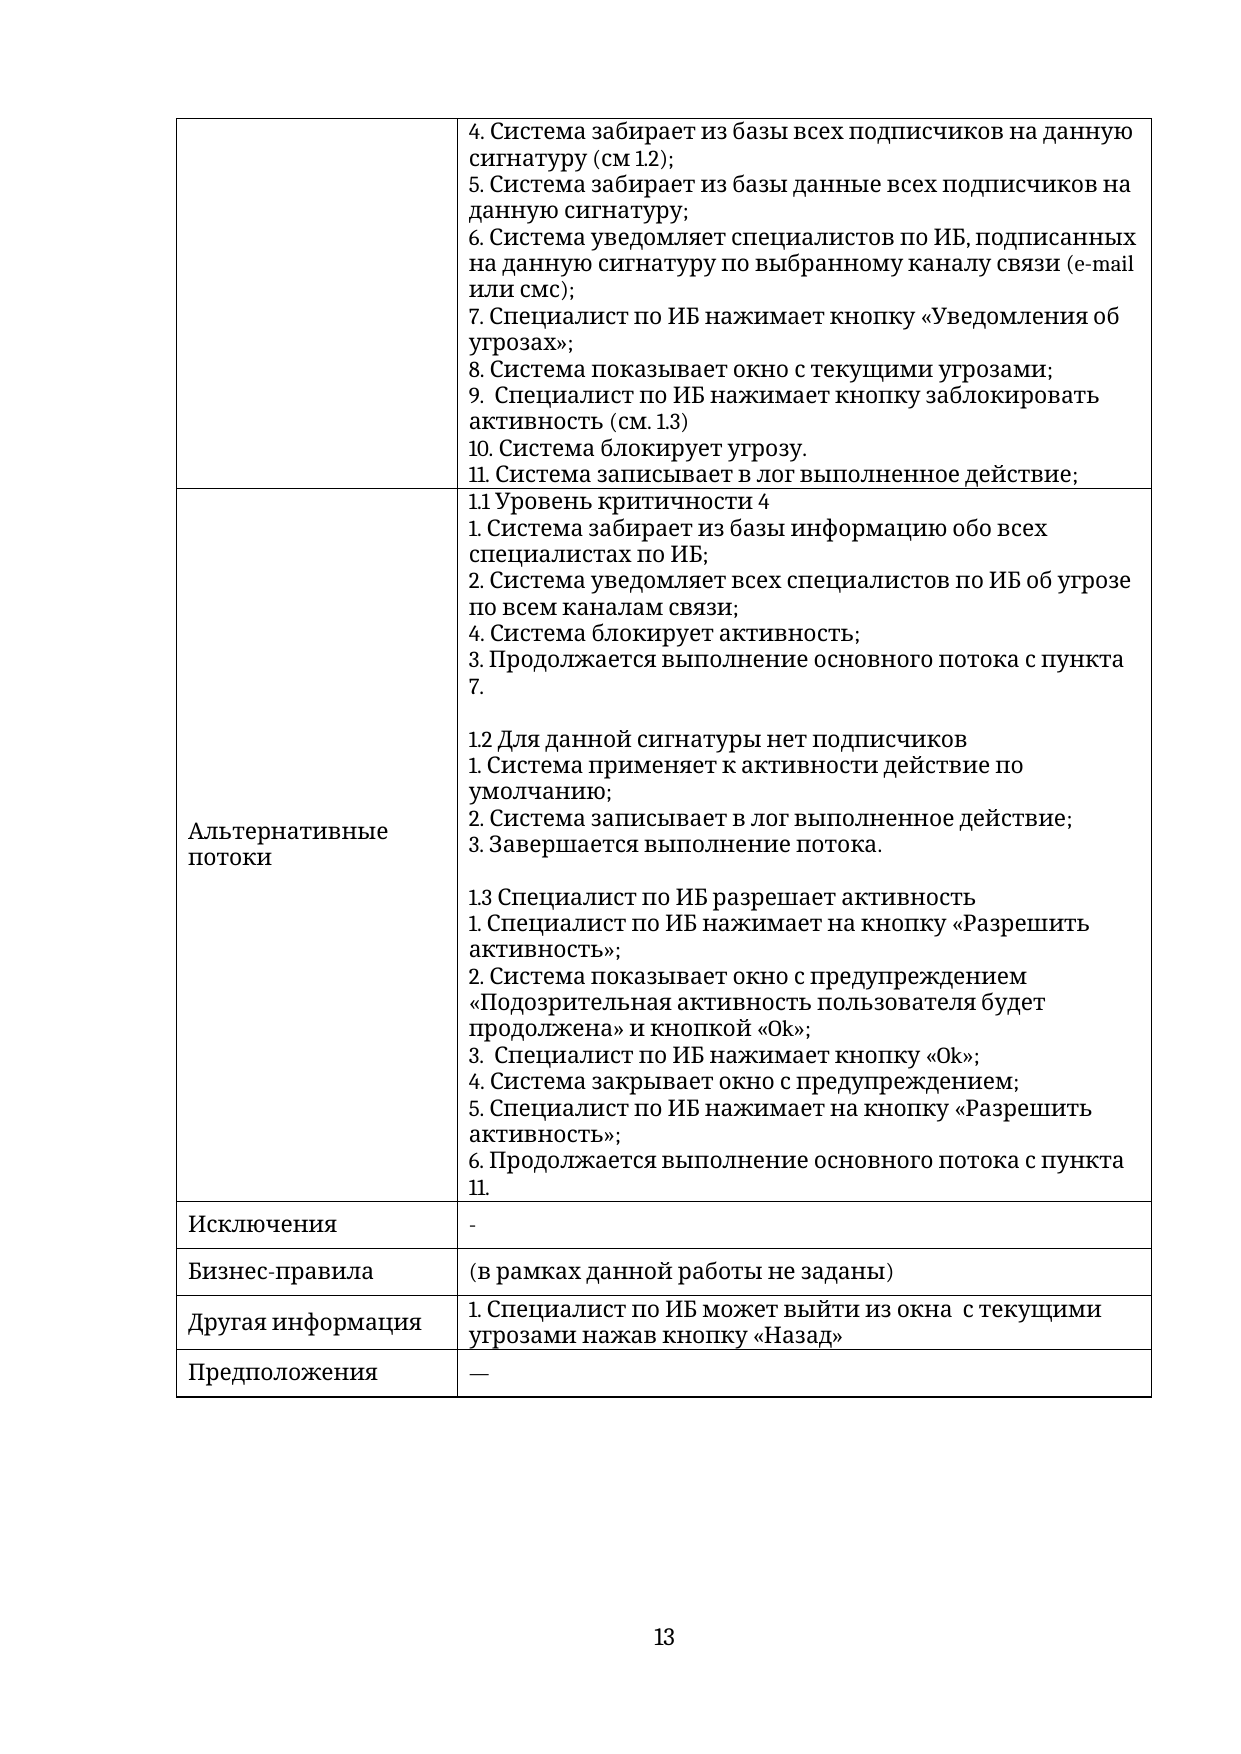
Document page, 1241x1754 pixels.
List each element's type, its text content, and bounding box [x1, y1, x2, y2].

table_cell Бизнес-правила [177, 1249, 457, 1295]
table_cell Исключения [177, 1202, 457, 1248]
table_cell 1.1 Уровень критичности 4 1. Система забирает из базы информацию обо всех специалистах по ИБ; 2. Система уведомляет всех специалистов по ИБ об угрозе по всем каналам связи; 4. Система блокирует активность; 3. Продолжается выполнение основного потока с пункта 7. 1.2 Для данной сигнатуры нет подписчиков 1. Система применяет к активности действие по умолчанию; 2. Система записывает в лог выполненное действие; 3. Завершается выполнение потока. 1.3 Специалист по ИБ разрешает активность 1. Специалист по ИБ нажимает на кнопку «Разрешить активность»; 2. Система показывает окно с предупреждением «Подозрительная активность пользователя будет продолжена» и кнопкой «Ok»; 3. Специалист по ИБ нажимает кнопку «Ok»; 4. Система закрывает окно с предупреждением; 5. Специалист по ИБ нажимает на кнопку «Разрешить активность»; 6. Продолжается выполнение основного потока с пункта 11. [458, 489, 1151, 1201]
table_cell - [458, 1202, 1151, 1248]
table_cell Предположения [177, 1350, 457, 1396]
table_cell (в рамках данной работы не заданы) [458, 1249, 1151, 1295]
table_cell Другая информация [177, 1296, 457, 1349]
table_cell 4. Система забирает из базы всех подписчиков на данную сигнатуру (см 1.2); 5. Система забирает из базы данные всех подписчиков на данную сигнатуру; 6. Система уведомляет специалистов по ИБ, подписанных на данную сигнатуру по выбранному каналу связи (e-mail или смс); 7. Специалист по ИБ нажимает кнопку «Уведомления об угрозах»; 8. Система показывает окно с текущими угрозами; 9. Специалист по ИБ нажимает кнопку заблокировать активность (см. 1.3) 10. Система блокирует угрозу. 11. Система записывает в лог выполненное действие; [458, 119, 1151, 488]
table_cell 1. Специалист по ИБ может выйти из окна с текущими угрозами нажав кнопку «Назад» [458, 1296, 1151, 1349]
table_cell — [458, 1350, 1151, 1396]
table_cell [177, 119, 457, 488]
table_cell Альтернативные потоки [177, 489, 457, 1201]
